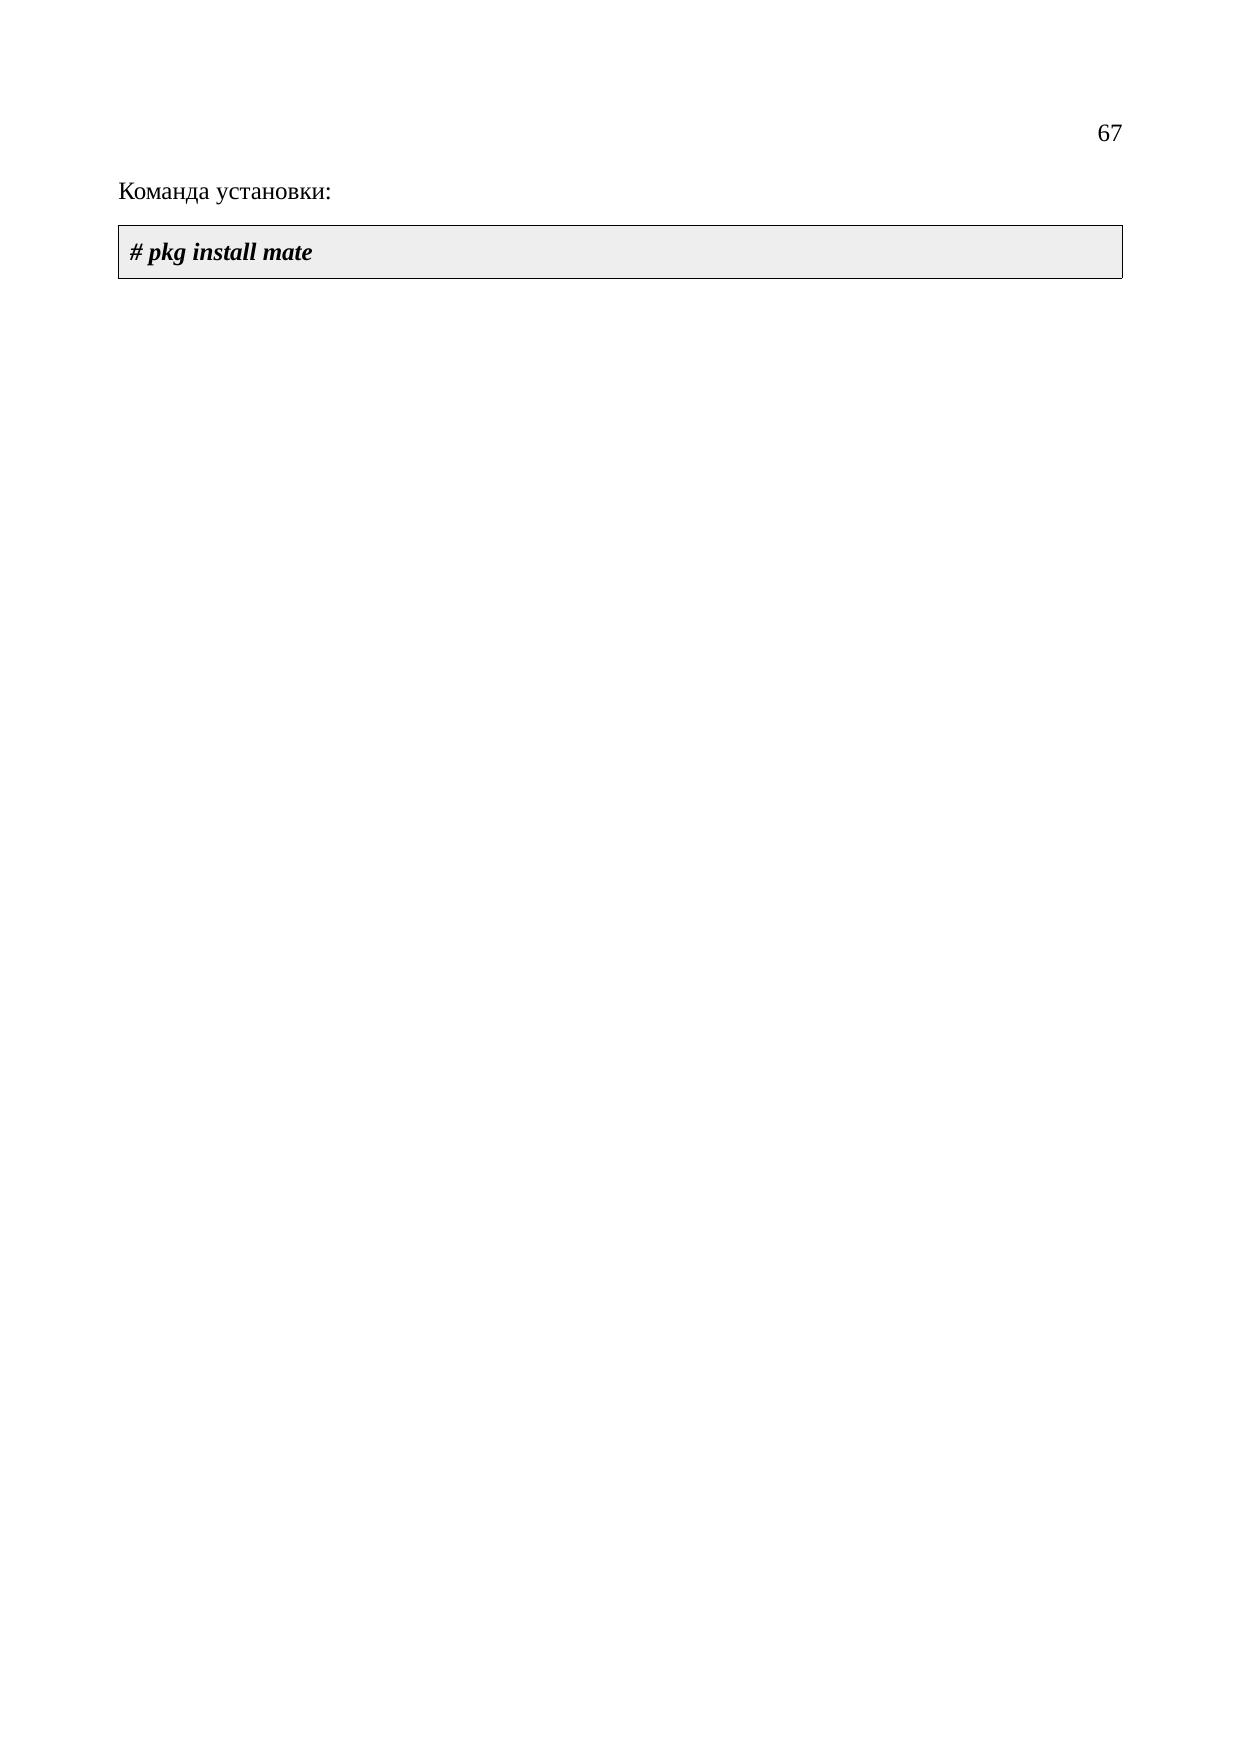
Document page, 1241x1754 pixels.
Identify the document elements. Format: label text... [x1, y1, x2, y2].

text Команда установки: [118, 176, 1122, 205]
text # pkg install mate [119, 226, 1122, 278]
